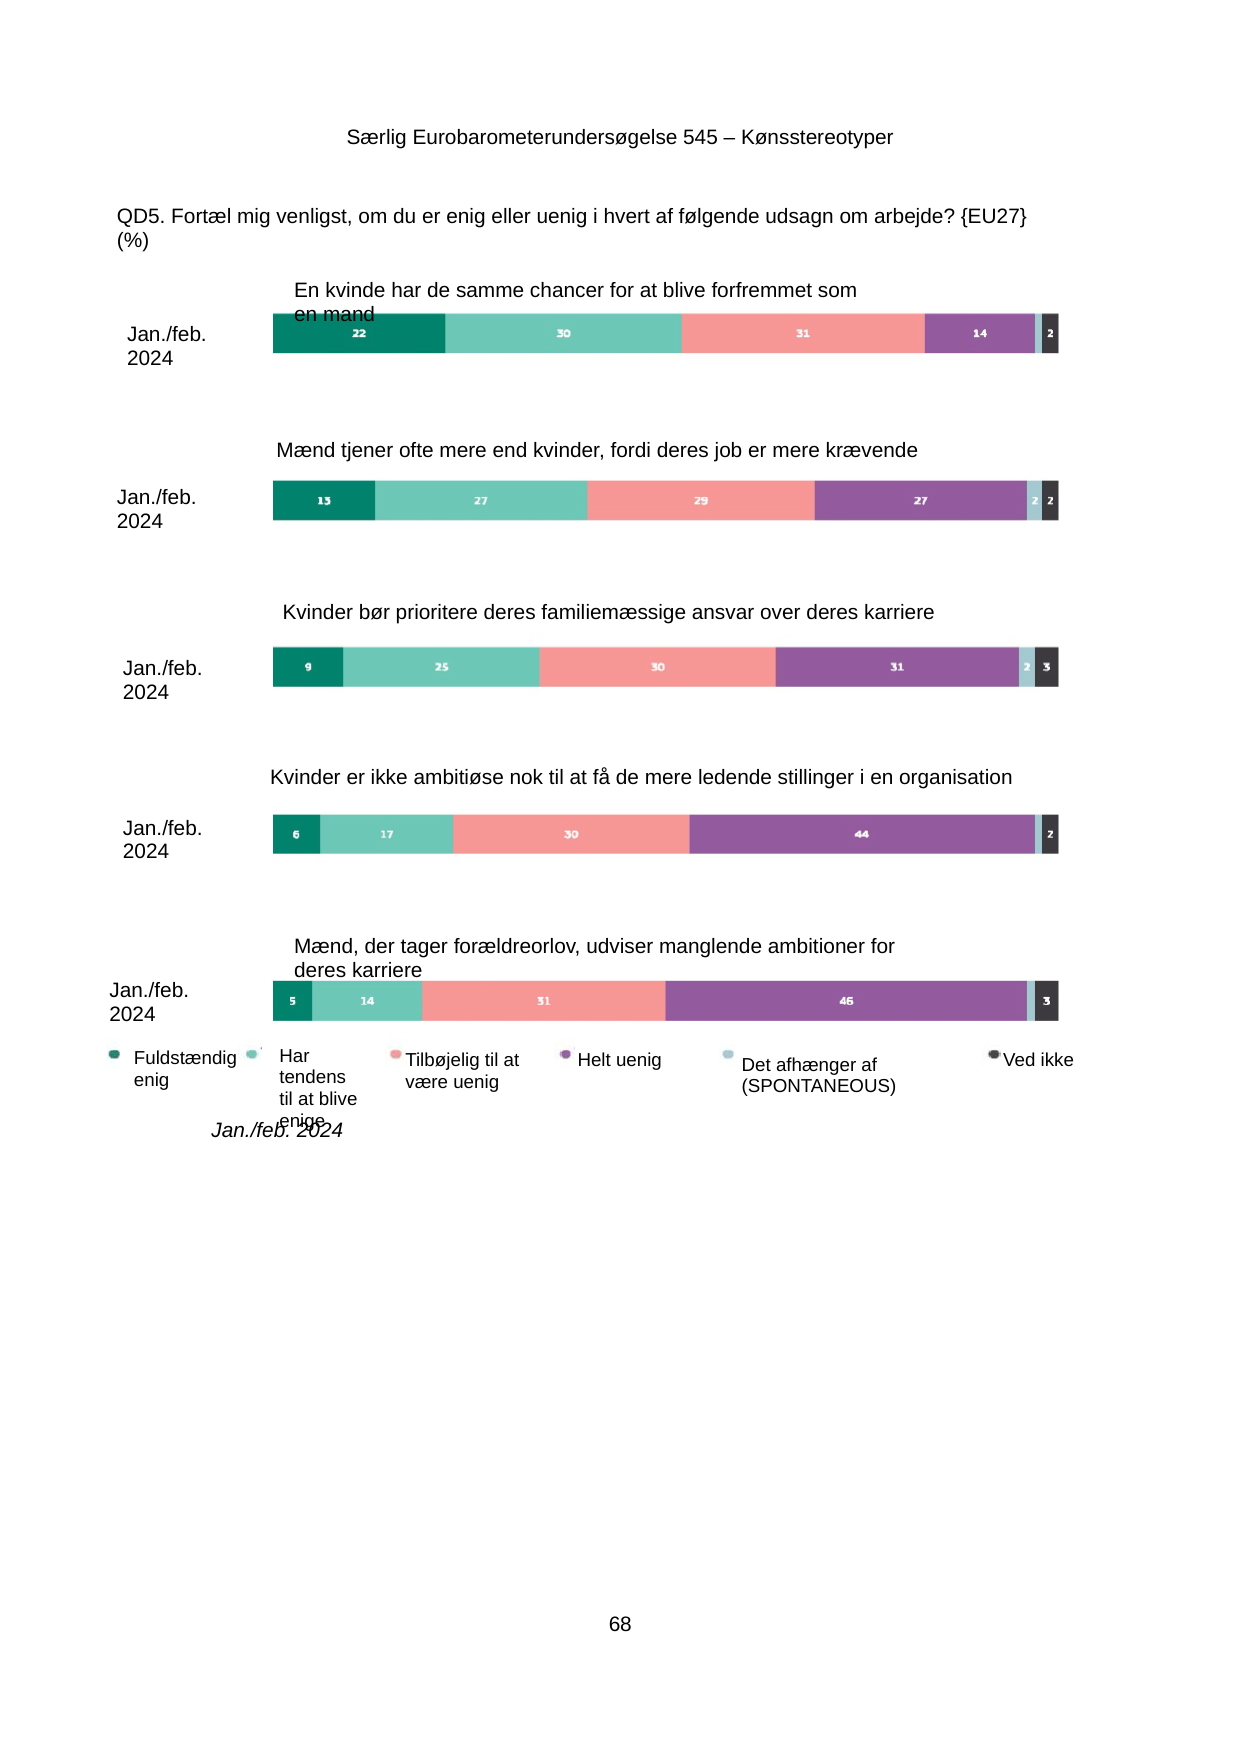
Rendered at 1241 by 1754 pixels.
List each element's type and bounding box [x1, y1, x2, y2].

picture [744, 1060, 752, 1069]
picture [102, 1032, 1001, 1069]
picture [273, 308, 1059, 1022]
